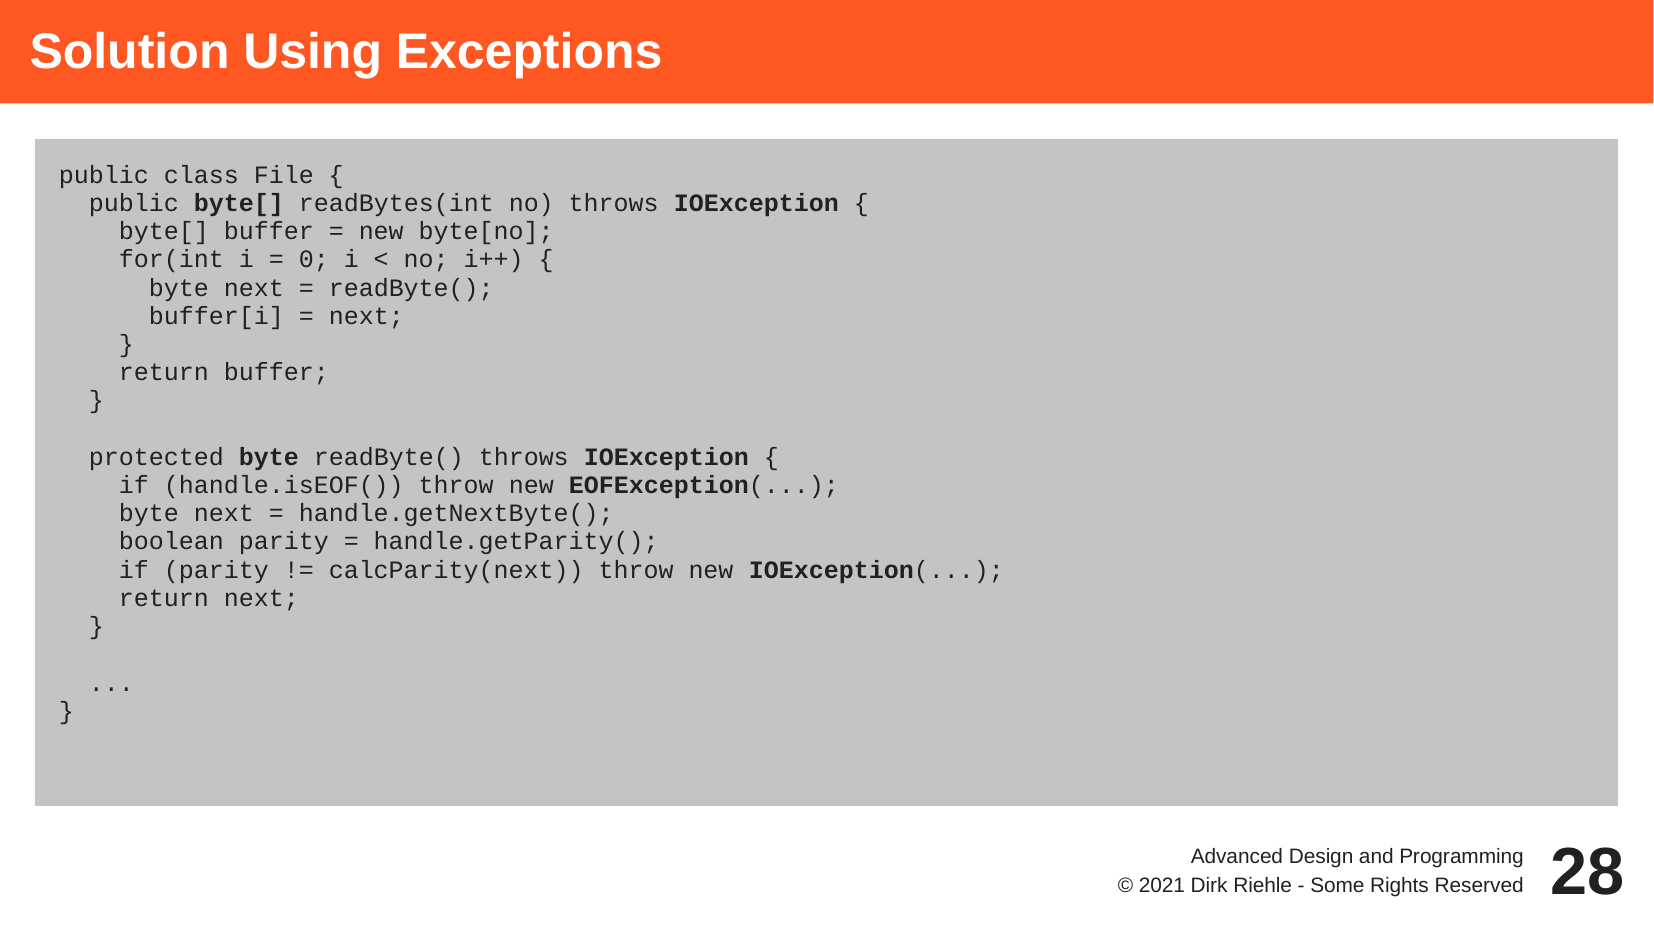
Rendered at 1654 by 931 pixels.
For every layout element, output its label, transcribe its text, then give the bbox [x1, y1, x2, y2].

title Solution Using Exceptions [0, 0, 1654, 104]
list public class File { public byte[] readBytes(int no) throws IOException { byte[] buffer = new byte[no]; for(int i = 0; i < no; i++) { byte next = readByte(); buffer[i] = next; } return buffer; } protected byte readByte() throws IOException { if (handle.isEOF()) throw new EOFException(...); byte next = handle.getNextByte(); boolean parity = handle.getParity(); if (parity != calcParity(next)) throw new IOException(...); return next; } ... } [29, 132, 1625, 813]
